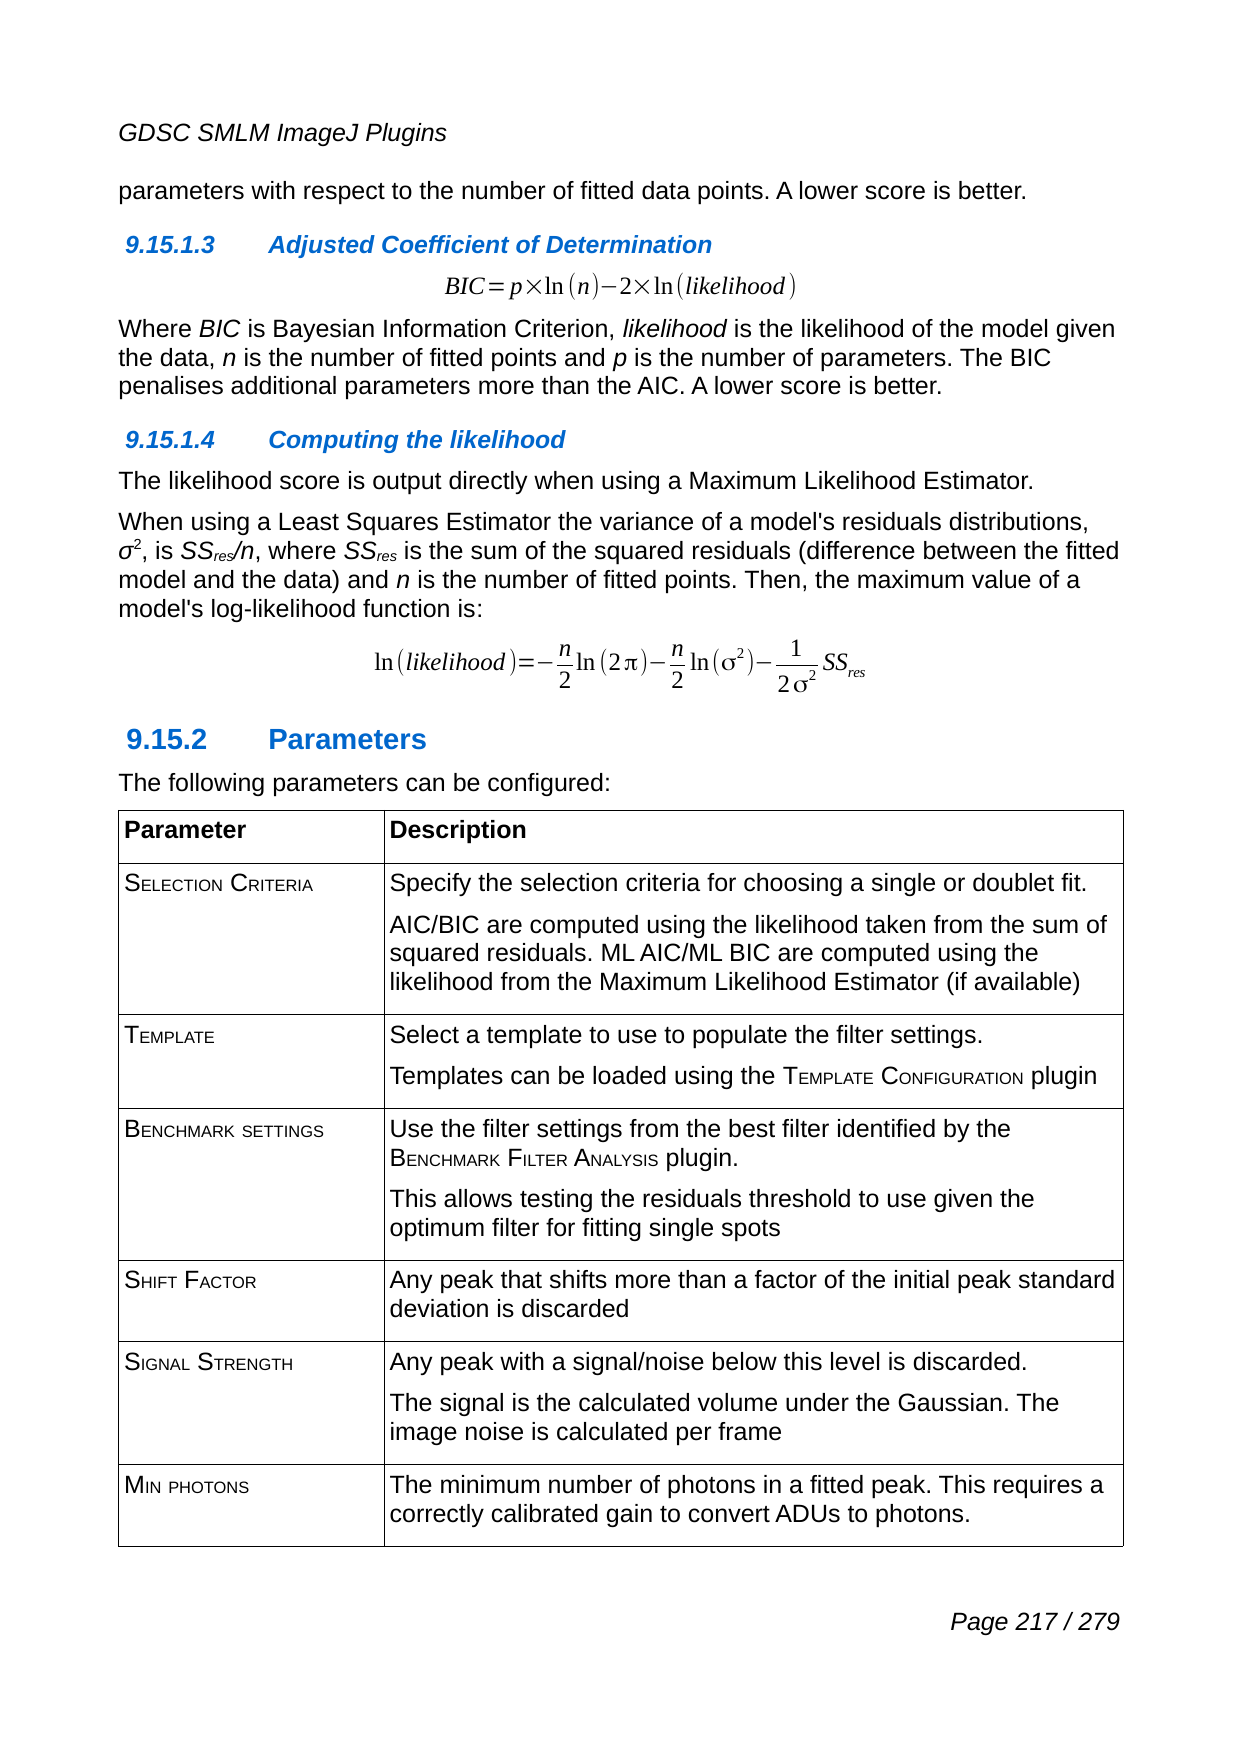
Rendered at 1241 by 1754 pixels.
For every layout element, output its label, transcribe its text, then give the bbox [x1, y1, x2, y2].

text The likelihood score is output directly when using a Maximum Likelihood Estimator. [118, 466, 1122, 495]
text When using a Least Squares Estimator the variance of a model's residuals distributions, σ2, is SSres/n, where SSres is the sum of the squared residuals (difference between the fitted model and the data) and n is the number of fitted points. Then, the maximum value of a model's log-likelihood function is: [118, 507, 1122, 622]
table_cell Any peak with a signal/noise below this level is discarded. The signal is the calculated volume under the Gaussian. The image noise is calculated per frame [385, 1342, 1123, 1464]
table_cell Benchmark settings [119, 1109, 384, 1260]
table_cell Any peak that shifts more than a factor of the initial peak standard deviation is discarded [385, 1261, 1123, 1341]
table_cell Signal Strength [119, 1342, 384, 1464]
table_cell The minimum number of photons in a fitted peak. This requires a correctly calibrated gain to convert ADUs to photons. [385, 1465, 1123, 1546]
table_cell Use the filter settings from the best filter identified by the Benchmark Filter Analysis plugin. This allows testing the residuals threshold to use given the optimum filter for fitting single spots [385, 1109, 1123, 1260]
table_cell Shift Factor [119, 1261, 384, 1341]
text The following parameters can be configured: [118, 768, 1122, 797]
text Where BIC is Bayesian Information Criterion, likelihood is the likelihood of the model given the data, n is the number of fitted points and p is the number of parameters. The BIC penalises additional parameters more than the AIC. A lower score is better. [118, 314, 1122, 400]
table_cell Specify the selection criteria for choosing a single or doublet fit. AIC/BIC are computed using the likelihood taken from the sum of squared residuals. ML AIC/ML BIC are computed using the likelihood from the Maximum Likelihood Estimator (if available) [385, 864, 1123, 1014]
subtitle Computing the likelihood [118, 425, 1122, 453]
subtitle Parameters [118, 722, 1122, 756]
table_cell Select a template to use to populate the filter settings. Templates can be loaded using the Template Configuration plugin [385, 1015, 1123, 1108]
table_cell Template [119, 1015, 384, 1108]
table_header Description [385, 811, 1123, 862]
table_cell Min photons [119, 1465, 384, 1546]
subtitle Adjusted Coefficient of Determination [118, 230, 1122, 259]
text parameters with respect to the number of fitted data points. A lower score is better. [118, 176, 1122, 205]
table_cell Selection Criteria [119, 864, 384, 1014]
table_header Parameter [119, 811, 384, 862]
